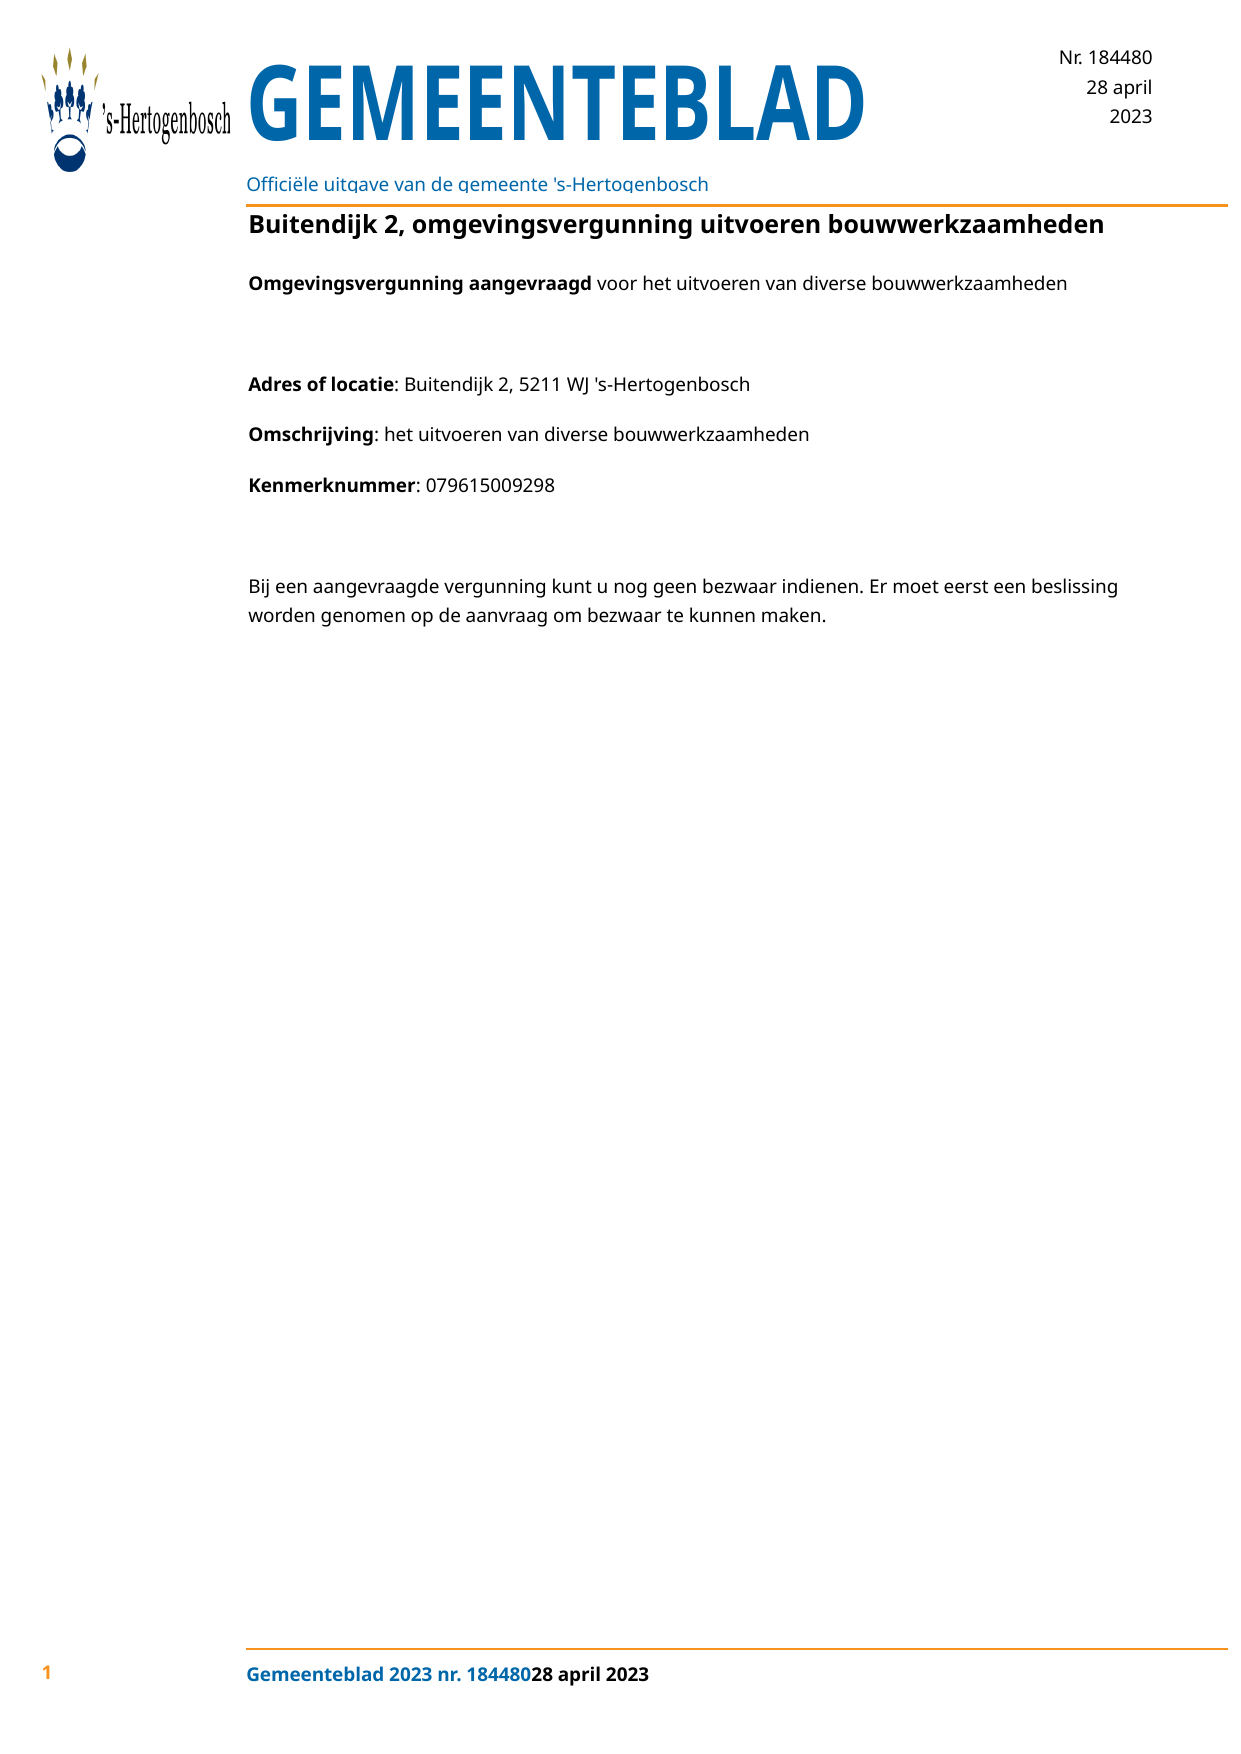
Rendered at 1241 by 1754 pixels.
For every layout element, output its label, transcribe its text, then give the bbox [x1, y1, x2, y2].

text Omgevingsvergunning aangevraagd voor het uitvoeren van diverse bouwwerkzaamheden [248, 270, 1152, 296]
text Omschrijving: het uitvoeren van diverse bouwwerkzaamheden [248, 422, 1152, 447]
text Adres of locatie: Buitendijk 2, 5211 WJ 's-Hertogenbosch [248, 371, 1152, 397]
picture [41, 47, 231, 172]
text Kenmerknummer: 079615009298 [248, 472, 1152, 498]
text Buitendijk 2, omgevingsvergunning uitvoeren bouwwerkzaamheden [248, 207, 1152, 241]
text Bij een aangevraagde vergunning kunt u nog geen bezwaar indienen. Er moet eerst een beslissing worden genomen op de aanvraag om bezwaar te kunnen maken. [248, 573, 1152, 628]
